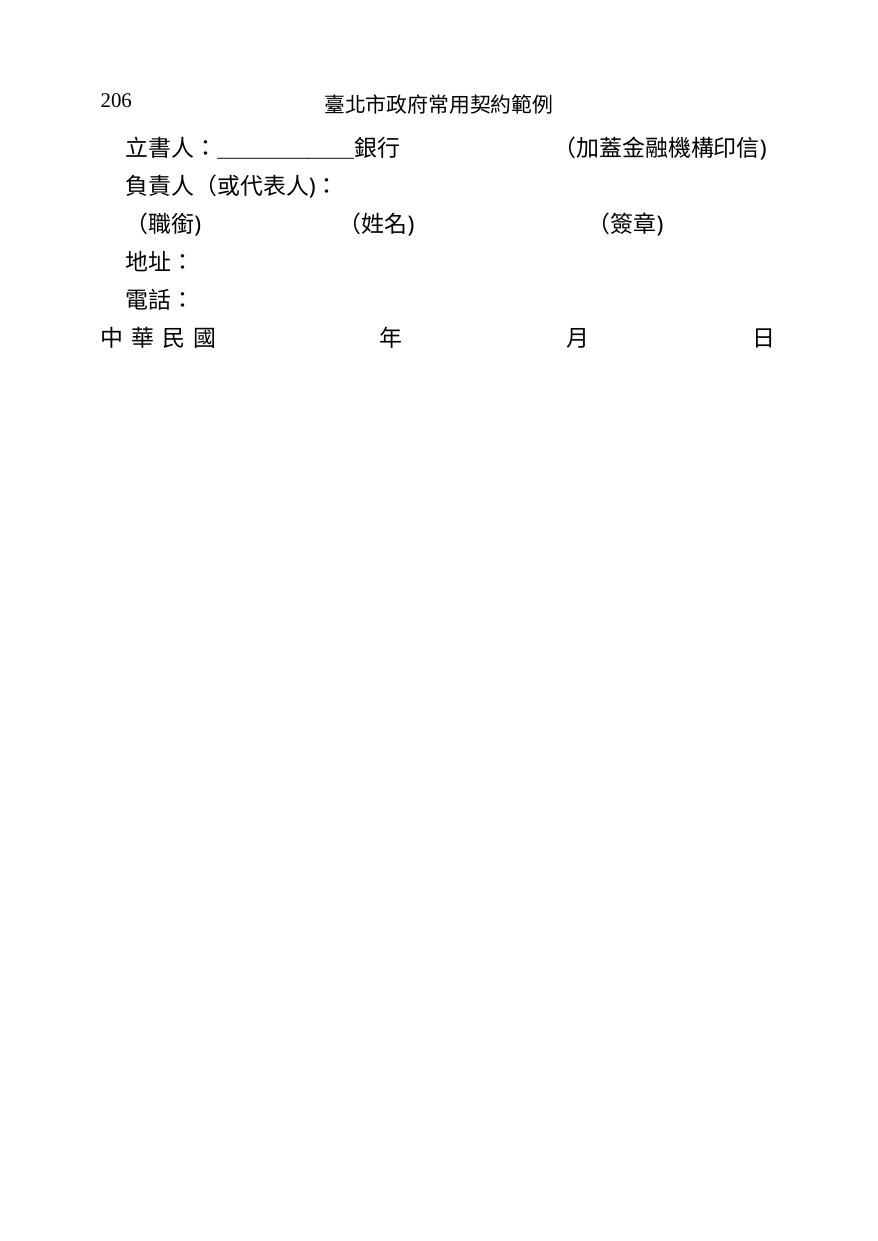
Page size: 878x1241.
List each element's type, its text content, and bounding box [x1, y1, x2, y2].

text 電話： [125, 279, 777, 317]
text （職銜) （姓名) （簽章) [125, 203, 777, 241]
text 地址： [125, 241, 777, 279]
text 負責人（或代表人)： [125, 165, 777, 203]
text 中華民國 年 月 日 [100, 317, 777, 355]
text 立書人：＿＿＿＿＿＿銀行 （加蓋金融機構印信) [125, 127, 777, 165]
